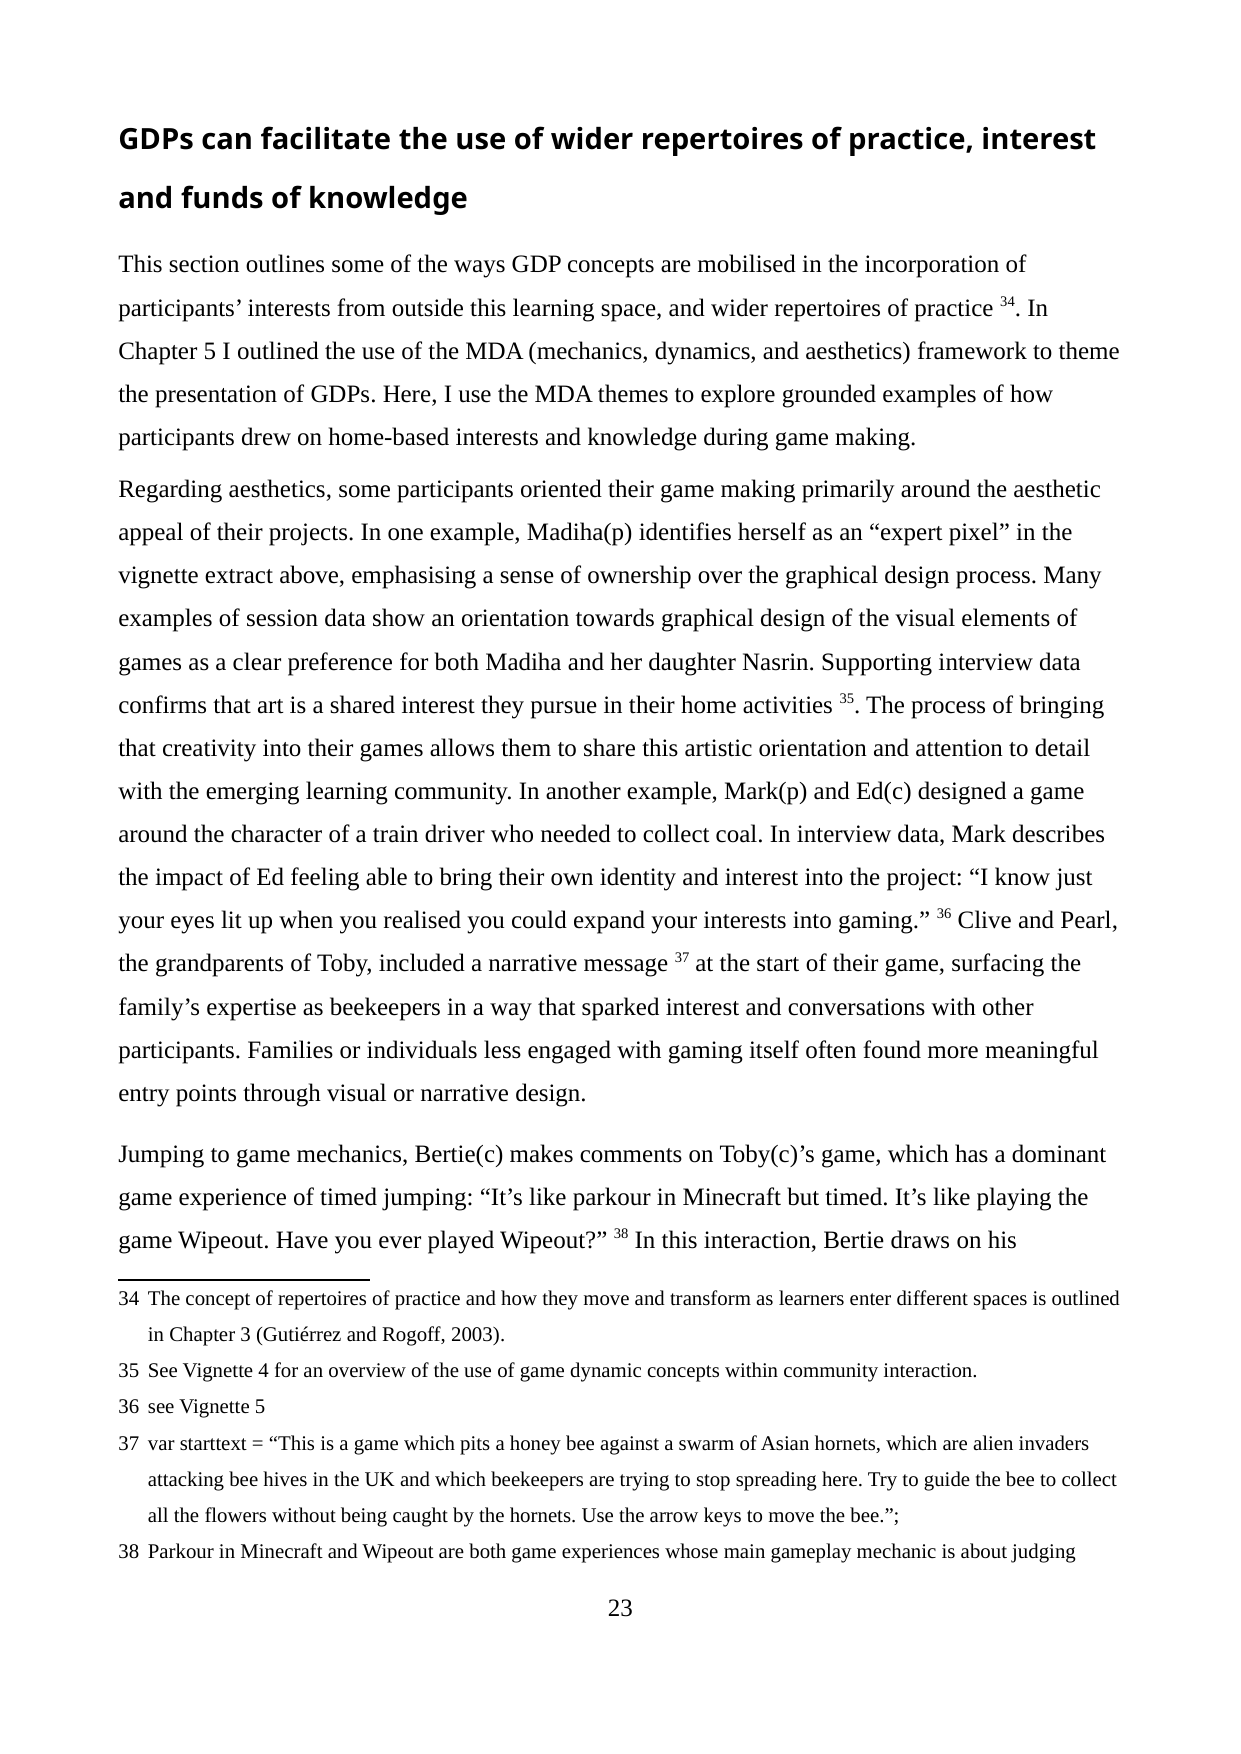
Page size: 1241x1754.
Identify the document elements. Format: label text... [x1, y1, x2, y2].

text var starttext = “This is a game which pits a honey bee against a swarm of Asian hornets, which are alien invaders attacking bee hives in the UK and which beekeepers are trying to stop spreading here. Try to guide the bee to collect all the flowers without being caught by the hornets. Use the arrow keys to move the bee.”; [118, 1431, 1122, 1527]
text See Vignette 4 for an overview of the use of game dynamic concepts within community interaction. [118, 1358, 1122, 1382]
text This section outlines some of the ways GDP concepts are mobilised in the incorporation of participants’ interests from outside this learning space, and wider repertoires of practice . In Chapter 5 I outlined the use of the MDA (mechanics, dynamics, and aesthetics) framework to theme the presentation of GDPs. Here, I use the MDA themes to explore grounded examples of how participants drew on home-based interests and knowledge during game making. [118, 249, 1122, 451]
text Regarding aesthetics, some participants oriented their game making primarily around the aesthetic appeal of their projects. In one example, Madiha(p) identifies herself as an “expert pixel” in the vignette extract above, emphasising a sense of ownership over the graphical design process. Many examples of session data show an orientation towards graphical design of the visual elements of games as a clear preference for both Madiha and her daughter Nasrin. Supporting interview data confirms that art is a shared interest they pursue in their home activities . The process of bringing that creativity into their games allows them to share this artistic orientation and attention to detail with the emerging learning community. In another example, Mark(p) and Ed(c) designed a game around the character of a train driver who needed to collect coal. In interview data, Mark describes the impact of Ed feeling able to bring their own identity and interest into the project: “I know just your eyes lit up when you realised you could expand your interests into gaming.” Clive and Pearl, the grandparents of Toby, included a narrative message at the start of their game, surfacing the family’s expertise as beekeepers in a way that sparked interest and conversations with other participants. Families or individuals less engaged with gaming itself often found more meaningful entry points through visual or narrative design. [118, 474, 1122, 1107]
text see Vignette 5 [118, 1394, 1122, 1418]
subtitle GDPs can facilitate the use of wider repertoires of practice, interest and funds of knowledge [118, 118, 1122, 217]
text The concept of repertoires of practice and how they move and transform as learners enter different spaces is outlined in Chapter 3 (Gutiérrez and Rogoff, 2003). [118, 1286, 1122, 1346]
text Jumping to game mechanics, Bertie(c) makes comments on Toby(c)’s game, which has a dominant game experience of timed jumping: “It’s like parkour in Minecraft but timed. It’s like playing the game Wipeout. Have you ever played Wipeout?” In this interaction, Bertie draws on his [118, 1139, 1122, 1254]
text Parkour in Minecraft and Wipeout are both game experiences whose main gameplay mechanic is about judging [118, 1539, 1122, 1563]
